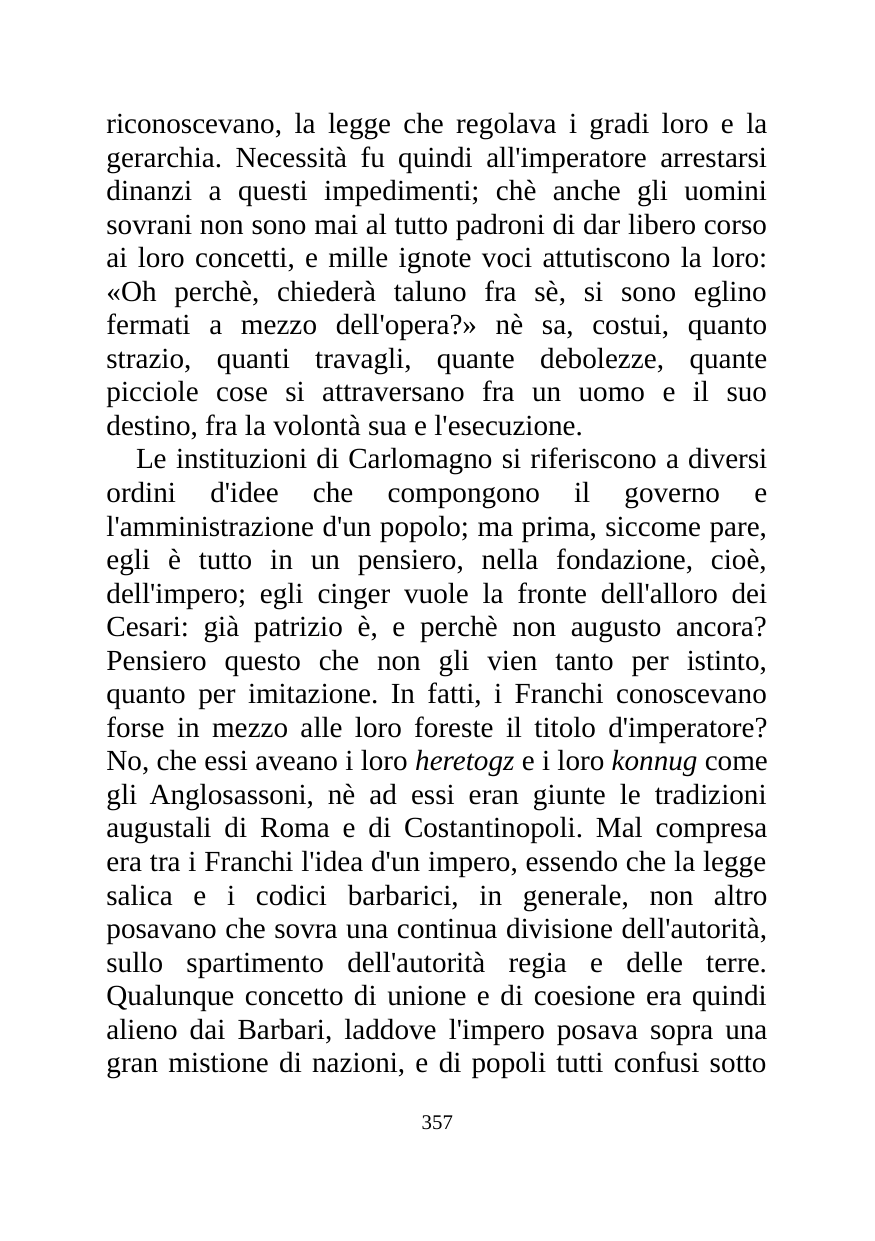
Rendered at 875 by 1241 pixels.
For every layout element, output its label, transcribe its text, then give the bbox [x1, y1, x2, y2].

text riconoscevano, la legge che regolava i gradi loro e la gerarchia. Necessità fu quindi all'imperatore arrestarsi dinanzi a questi impedimenti; chè anche gli uomini sovrani non sono mai al tutto padroni di dar libero corso ai loro concetti, e mille ignote voci attutiscono la loro: «Oh perchè, chiederà taluno fra sè, si sono eglino fermati a mezzo dell'opera?» nè sa, costui, quanto strazio, quanti travagli, quante debolezze, quante picciole cose si attraversano fra un uomo e il suo destino, fra la volontà sua e l'esecuzione. [106, 106, 768, 442]
text Le instituzioni di Carlomagno si riferiscono a diversi ordini d'idee che compongono il governo e l'amministrazione d'un popolo; ma prima, siccome pare, egli è tutto in un pensiero, nella fondazione, cioè, dell'impero; egli cinger vuole la fronte dell'alloro dei Cesari: già patrizio è, e perchè non augusto ancora? Pensiero questo che non gli vien tanto per istinto, quanto per imitazione. In fatti, i Franchi conoscevano forse in mezzo alle loro foreste il titolo d'imperatore? No, che essi aveano i loro heretogz e i loro konnug come gli Anglosassoni, nè ad essi eran giunte le tradizioni augustali di Roma e di Costantinopoli. Mal compresa era tra i Franchi l'idea d'un impero, essendo che la legge salica e i codici barbarici, in generale, non altro posavano che sovra una continua divisione dell'autorità, sullo spartimento dell'autorità regia e delle terre. Qualunque concetto di unione e di coesione era quindi alieno dai Barbari, laddove l'impero posava sopra una gran mistione di nazioni, e di popoli tutti confusi sotto [106, 442, 768, 1079]
